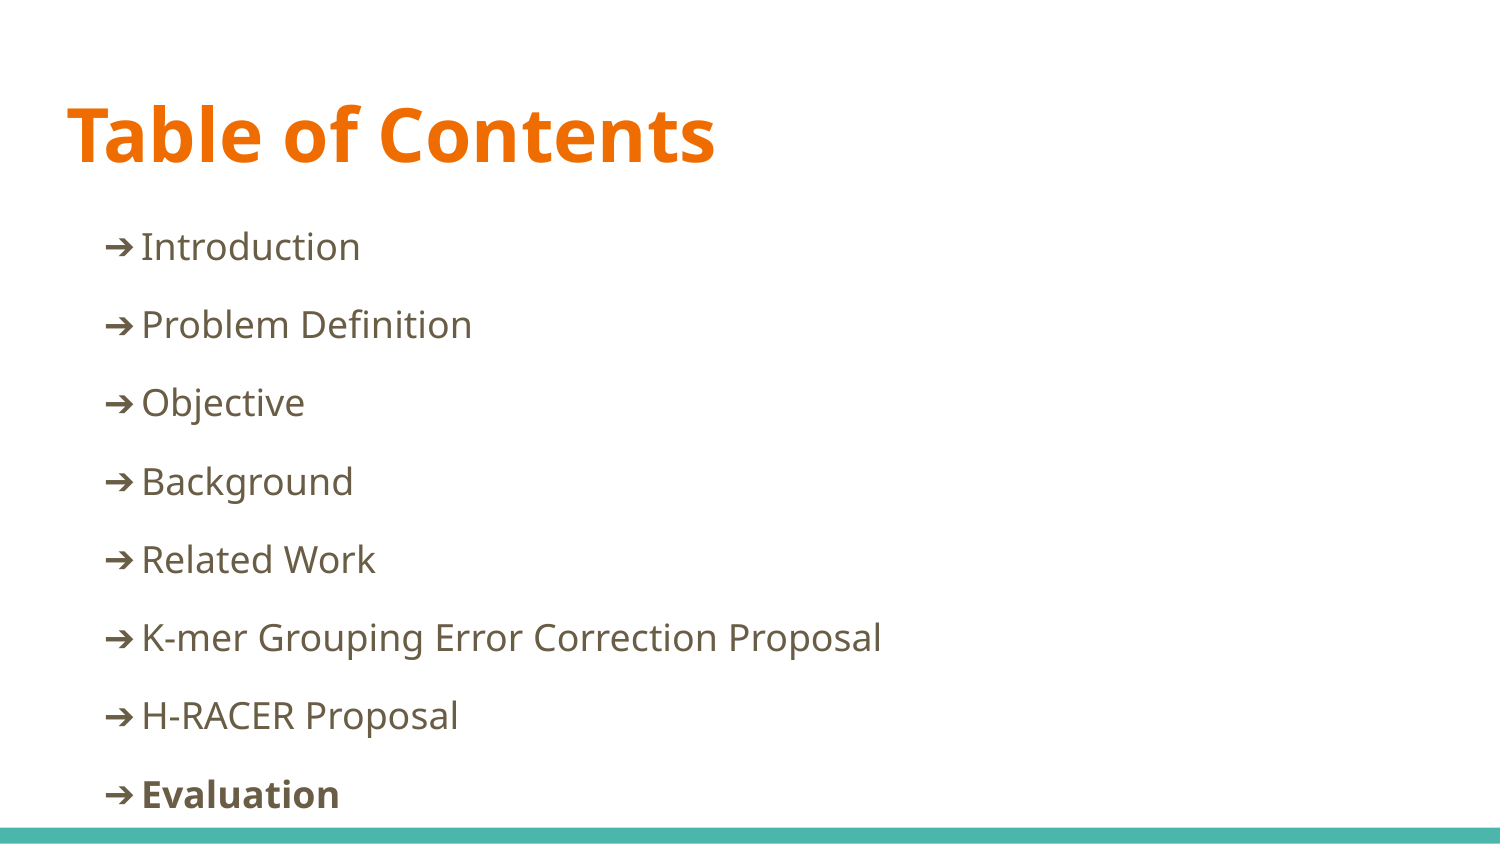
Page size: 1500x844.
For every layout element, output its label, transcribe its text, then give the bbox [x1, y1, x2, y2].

title Table of Contents [51, 72, 1449, 189]
list Introduction Problem Definition Objective Background Related Work K-mer Grouping Error Correction Proposal H-RACER Proposal Evaluation Conclusion Future Work [51, 207, 1449, 750]
